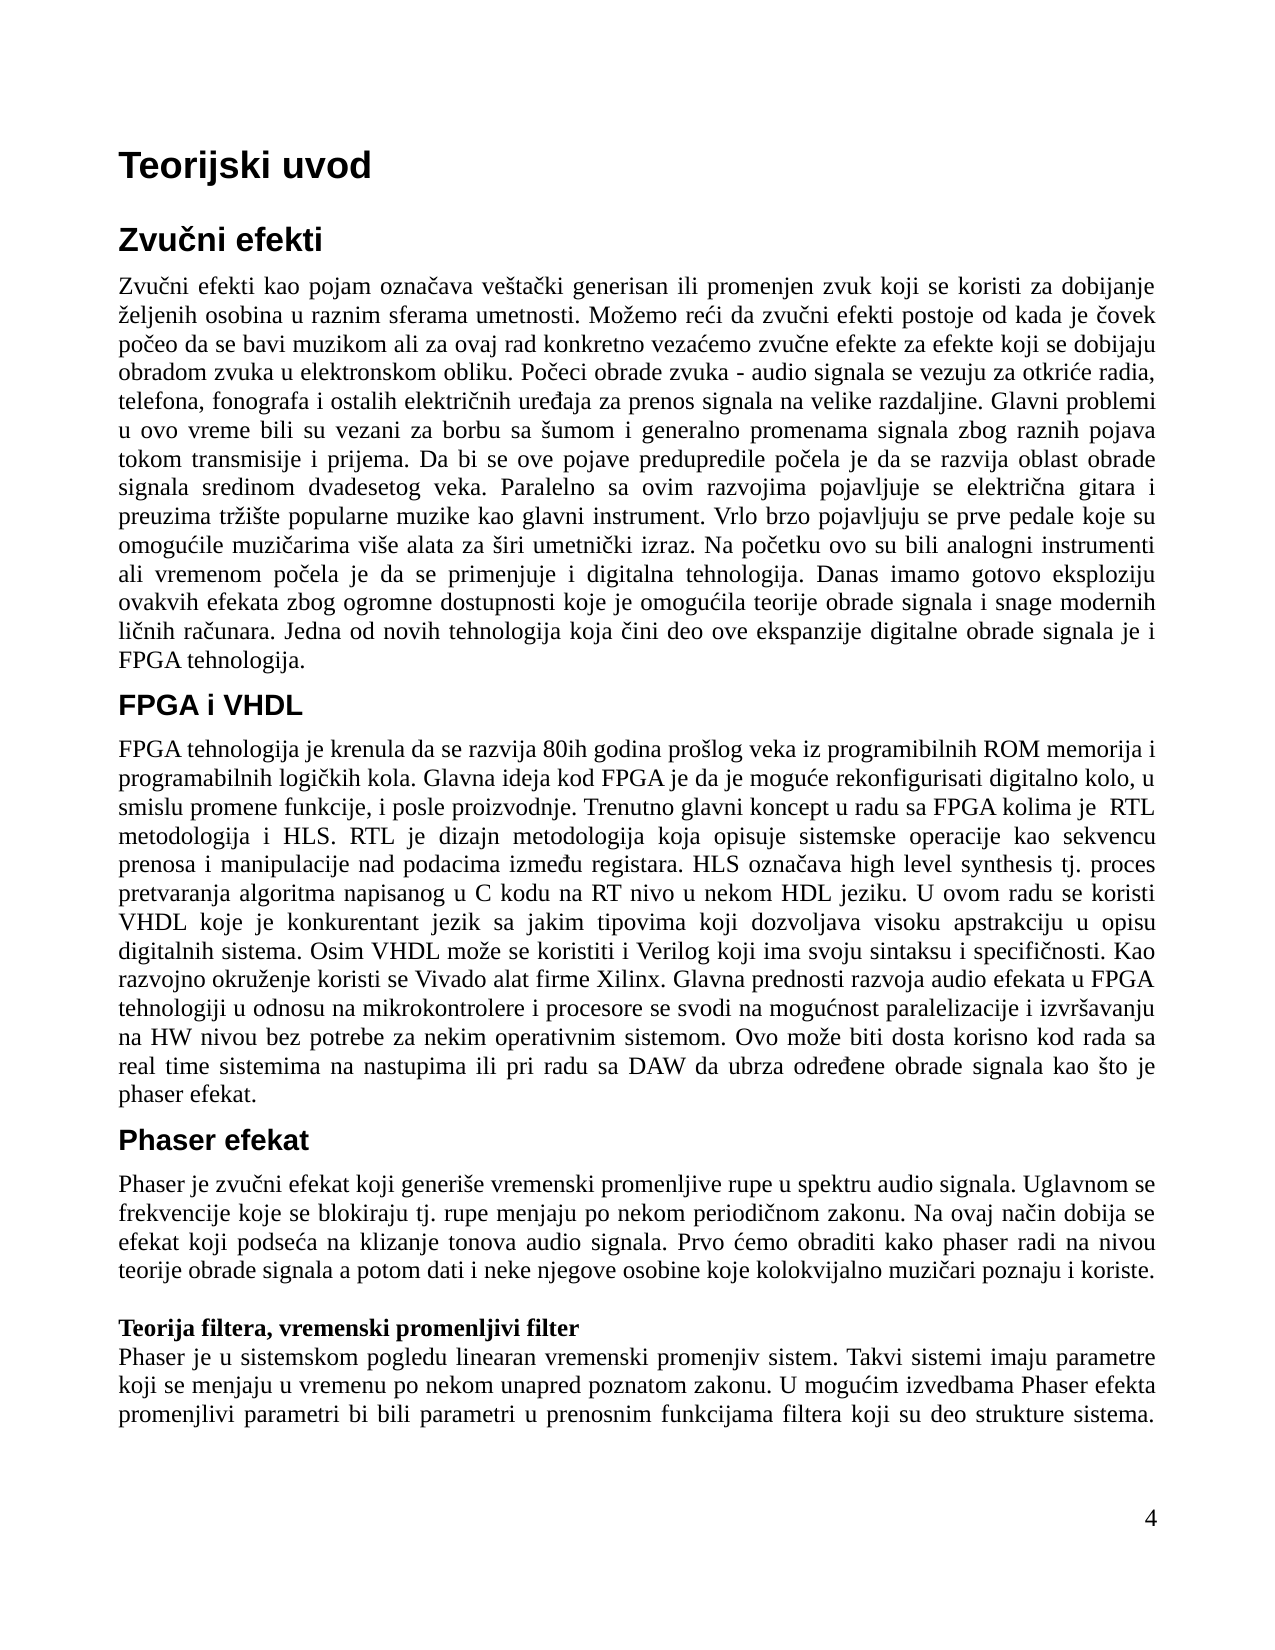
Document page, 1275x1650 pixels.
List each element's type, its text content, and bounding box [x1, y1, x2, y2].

subtitle Phaser efekat [118, 1123, 1157, 1157]
text Phaser je u sistemskom pogledu linearan vremenski promenjiv sistem. Takvi sistemi imaju parametre koji se menjaju u vremenu po nekom unapred poznatom zakonu. U mogućim izvedbama Phaser efekta promenjlivi parametri bi bili parametri u prenosnim funkcijama filtera koji su deo strukture sistema. [118, 1342, 1157, 1428]
text Zvučni efekti kao pojam označava veštački generisan ili promenjen zvuk koji se koristi za dobijanje željenih osobina u raznim sferama umetnosti. Možemo reći da zvučni efekti postoje od kada je čovek počeo da se bavi muzikom ali za ovaj rad konkretno vezaćemo zvučne efekte za efekte koji se dobijaju obradom zvuka u elektronskom obliku. Počeci obrade zvuka - audio signala se vezuju za otkriće radia, telefona, fonografa i ostalih električnih uređaja za prenos signala na velike razdaljine. Glavni problemi u ovo vreme bili su vezani za borbu sa šumom i generalno promenama signala zbog raznih pojava tokom transmisije i prijema. Da bi se ove pojave predupredile počela je da se razvija oblast obrade signala sredinom dvadesetog veka. Paralelno sa ovim razvojima pojavljuje se električna gitara i preuzima tržište popularne muzike kao glavni instrument. Vrlo brzo pojavljuju se prve pedale koje su omogućile muzičarima više alata za širi umetnički izraz. Na početku ovo su bili analogni instrumenti ali vremenom počela je da se primenjuje i digitalna tehnologija. Danas imamo gotovo eksploziju ovakvih efekata zbog ogromne dostupnosti koje je omogućila teorije obrade signala i snage modernih ličnih računara. Jedna od novih tehnologija koja čini deo ove ekspanzije digitalne obrade signala je i FPGA tehnologija. [118, 271, 1157, 674]
text FPGA tehnologija je krenula da se razvija 80ih godina prošlog veka iz programibilnih ROM memorija i programabilnih logičkih kola. Glavna ideja kod FPGA je da je moguće rekonfigurisati digitalno kolo, u smislu promene funkcije, i posle proizvodnje. Trenutno glavni koncept u radu sa FPGA kolima je RTL metodologija i HLS. RTL je dizajn metodologija koja opisuje sistemske operacije kao sekvencu prenosa i manipulacije nad podacima između registara. HLS označava high level synthesis tj. proces pretvaranja algoritma napisanog u C kodu na RT nivo u nekom HDL jeziku. U ovom radu se koristi VHDL koje je konkurentant jezik sa jakim tipovima koji dozvoljava visoku apstrakciju u opisu digitalnih sistema. Osim VHDL može se koristiti i Verilog koji ima svoju sintaksu i specifičnosti. Kao razvojno okruženje koristi se Vivado alat firme Xilinx. Glavna prednosti razvoja audio efekata u FPGA tehnologiji u odnosu na mikrokontrolere i procesore se svodi na mogućnost paralelizacije i izvršavanju na HW nivou bez potrebe za nekim operativnim sistemom. Ovo može biti dosta korisno kod rada sa real time sistemima na nastupima ili pri radu sa DAW da ubrza određene obrade signala kao što je phaser efekat. [118, 734, 1157, 1108]
subtitle Teorijski uvod [118, 143, 1157, 187]
text Phaser je zvučni efekat koji generiše vremenski promenljive rupe u spektru audio signala. Uglavnom se frekvencije koje se blokiraju tj. rupe menjaju po nekom periodičnom zakonu. Na ovaj način dobija se efekat koji podseća na klizanje tonova audio signala. Prvo ćemo obraditi kako phaser radi na nivou teorije obrade signala a potom dati i neke njegove osobine koje kolokvijalno muzičari poznaju i koriste. [118, 1169, 1157, 1284]
subtitle Zvučni efekti [118, 220, 1157, 259]
subtitle FPGA i VHDL [118, 688, 1157, 722]
text Teorija filtera, vremenski promenljivi filter [118, 1313, 1157, 1342]
